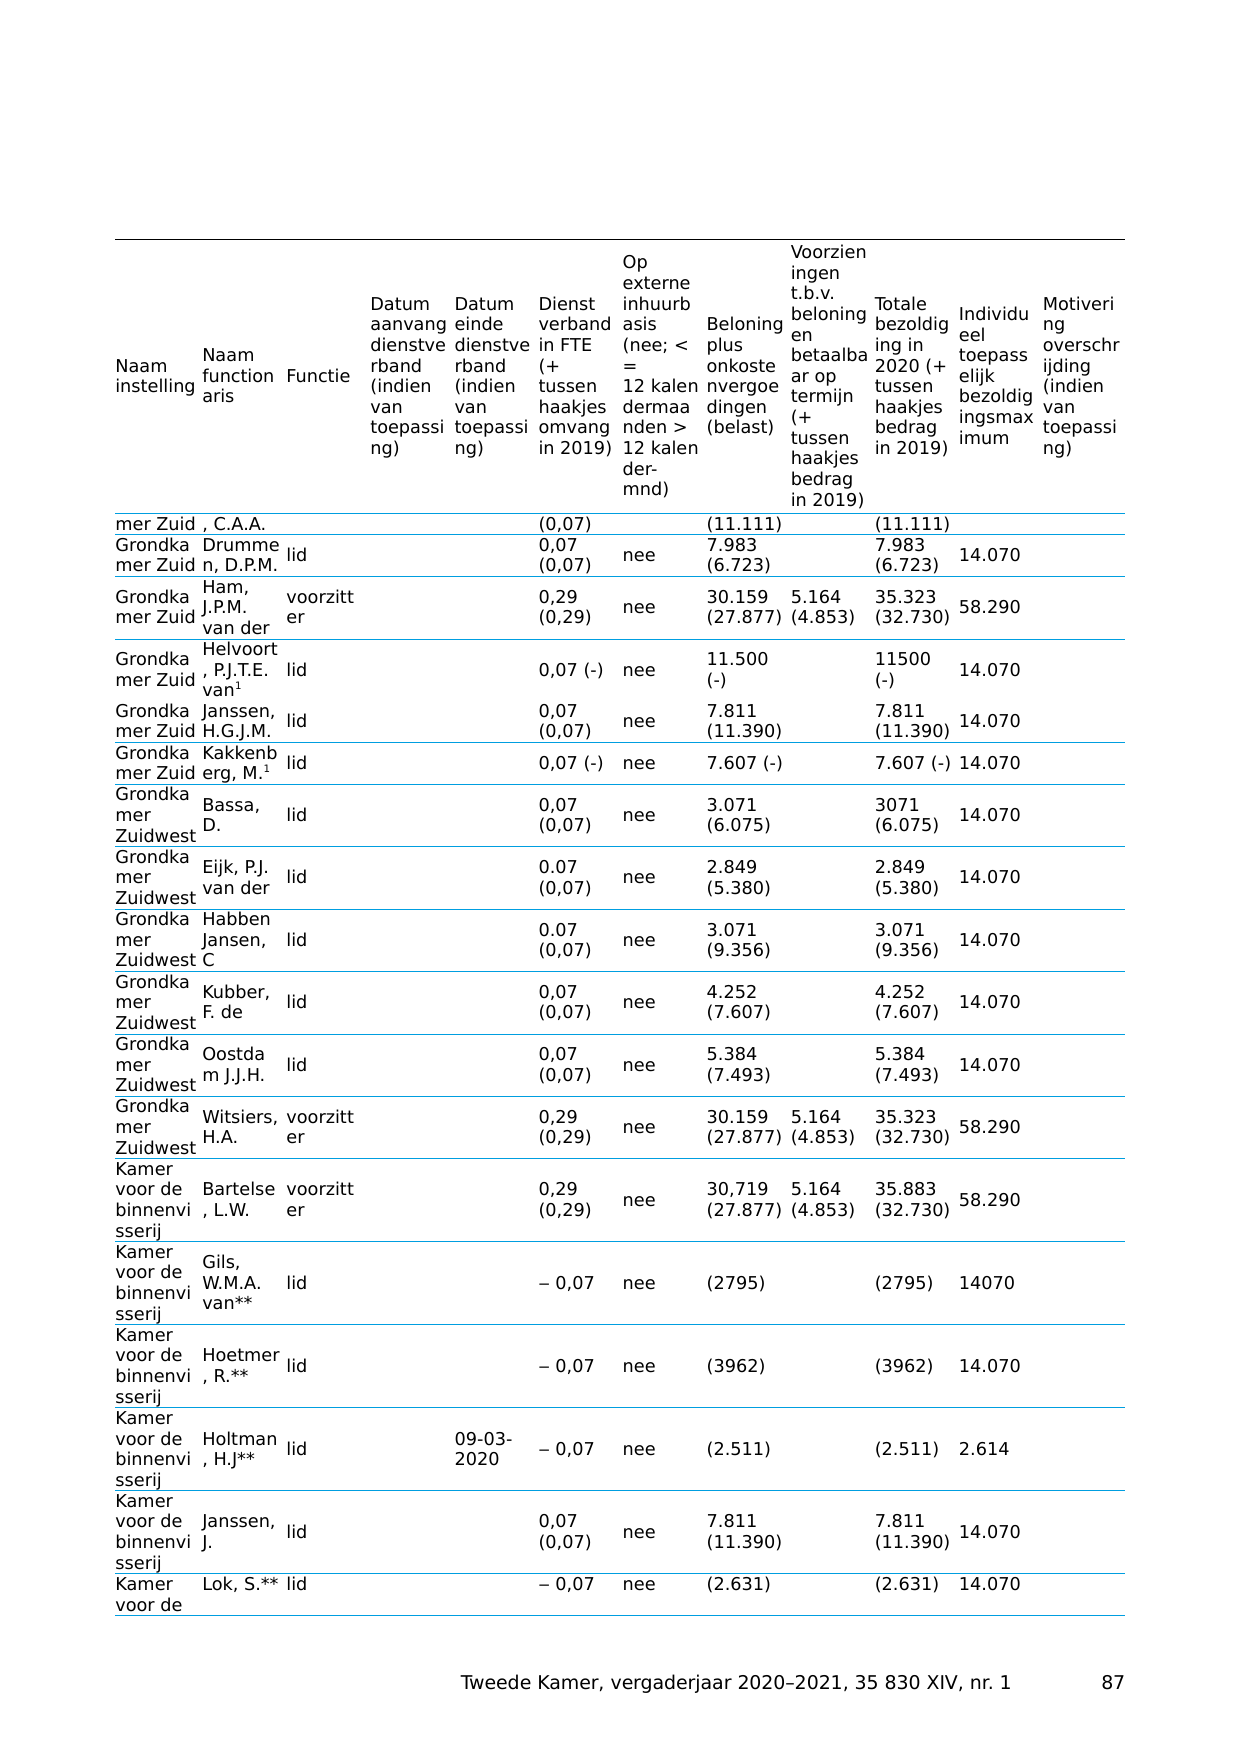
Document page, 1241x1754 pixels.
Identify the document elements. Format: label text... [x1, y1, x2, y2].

table_cell 7.607 (-) [872, 743, 956, 784]
table_cell 14.070 [956, 743, 1040, 784]
table_cell [367, 972, 451, 1033]
table_cell Op externe inhuurbasis (nee; < = 12 kalendermaanden > 12 kalender-mnd) [620, 240, 703, 513]
table_cell 14.070 [956, 1574, 1040, 1615]
table_cell nee [620, 1574, 703, 1615]
table_cell 58.290 [956, 577, 1040, 638]
table_cell 3071 (6.075) [872, 785, 956, 846]
table_cell [1040, 535, 1125, 576]
table_cell Grondkamer Zuidwest [115, 972, 199, 1033]
table_cell (2.631) [872, 1574, 956, 1615]
table_cell ‒ 0,07 [535, 1242, 619, 1324]
table_cell lid [283, 910, 367, 971]
table_cell [1040, 577, 1125, 638]
table_cell Kakkenberg, M.1 [199, 743, 283, 784]
table_cell [367, 785, 451, 846]
table_cell [788, 1242, 872, 1324]
table_cell 2.849 (5.380) [872, 847, 956, 909]
table_cell [367, 743, 451, 784]
table_cell [451, 1491, 535, 1573]
table_cell [1040, 1035, 1125, 1096]
table_cell Habben Jansen, C [199, 910, 283, 971]
table_cell 0,29 (0,29) [535, 1097, 619, 1158]
table_cell 0.07 (0,07) [535, 910, 619, 971]
table_cell nee [620, 1408, 703, 1490]
table_cell 0.07 (0,07) [535, 847, 619, 909]
table_cell Grondkamer Zuidwest [115, 1035, 199, 1096]
table_cell nee [620, 1242, 703, 1324]
table_cell [1040, 640, 1125, 701]
table_cell Kamer voor de binnenvisserij [115, 1325, 199, 1407]
table_cell 2.614 [956, 1408, 1040, 1490]
table_cell lid [283, 785, 367, 846]
table_cell Individueel toepasselijk bezoldigingsmaximum [956, 240, 1040, 513]
table_cell [451, 910, 535, 971]
table_cell lid [283, 1035, 367, 1096]
table_cell 30.159 (27.877) [704, 1097, 788, 1158]
table_cell [367, 1408, 451, 1490]
table_header WNT-verantwoording 2020 Ministerie van Landbouw, Natuur en Voedselkwaliteit - Bezoldiging van topfunctionarissen [115, 191, 1125, 239]
table_cell 5.164 (4.853) [788, 1159, 872, 1241]
table_cell [788, 785, 872, 846]
table_cell (2795) [704, 1242, 788, 1324]
table_cell Kamer voor de [115, 1574, 199, 1615]
table_cell 0,07 (0,07) [535, 535, 619, 576]
table_cell Lok, S.** [199, 1574, 283, 1615]
table_cell [451, 1159, 535, 1241]
table_cell 7.983 (6.723) [704, 535, 788, 576]
table_cell (2795) [872, 1242, 956, 1324]
table_cell 58.290 [956, 1159, 1040, 1241]
table_cell Kamer voor de binnenvisserij [115, 1491, 199, 1573]
table_cell nee [620, 535, 703, 576]
table_cell 5.384 (7.493) [704, 1035, 788, 1096]
table_cell Grondkamer Zuid [115, 577, 199, 638]
table_cell [367, 1574, 451, 1615]
table_cell Grondkamer Zuid [115, 640, 199, 701]
table_cell [788, 847, 872, 909]
table_cell [451, 535, 535, 576]
table_cell [788, 535, 872, 576]
table_cell Holtman, H.J** [199, 1408, 283, 1490]
table_cell (2.631) [704, 1574, 788, 1615]
table_cell [367, 1242, 451, 1324]
table_cell 14.070 [956, 535, 1040, 576]
table_cell 0,07 (0,07) [535, 1035, 619, 1096]
table_cell Grondkamer Zuidwest [115, 785, 199, 846]
table_cell [1040, 972, 1125, 1033]
table_cell [1040, 1097, 1125, 1158]
table_cell mer Zuid [115, 514, 199, 534]
table_cell 2.849 (5.380) [704, 847, 788, 909]
table_cell [451, 1325, 535, 1407]
table_cell Kamer voor de binnenvisserij [115, 1242, 199, 1324]
table_cell Ham, J.P.M. van der [199, 577, 283, 638]
table_cell 3.071 (6.075) [704, 785, 788, 846]
table_cell [451, 577, 535, 638]
table_cell Bassa, D. [199, 785, 283, 846]
table_cell Eijk, P.J. van der [199, 847, 283, 909]
table_cell Kamer voor de binnenvisserij [115, 1408, 199, 1490]
table_cell 7.811 (11.390) [872, 701, 956, 742]
table_cell 0,07 (0,07) [535, 1491, 619, 1573]
table_cell nee [620, 972, 703, 1033]
table_cell 14.070 [956, 1491, 1040, 1573]
table_cell 0,07 (-) [535, 640, 619, 701]
table_cell [956, 514, 1040, 534]
table_cell ‒ 0,07 [535, 1408, 619, 1490]
table_cell [451, 847, 535, 909]
table_cell 14.070 [956, 910, 1040, 971]
table_cell lid [283, 701, 367, 742]
table_cell Kubber, F. de [199, 972, 283, 1033]
table_cell 7.811 (11.390) [872, 1491, 956, 1573]
table_cell [1040, 910, 1125, 971]
table_cell 4.252 (7.607) [872, 972, 956, 1033]
table_cell 14.070 [956, 847, 1040, 909]
table_cell 0,29 (0,29) [535, 577, 619, 638]
table_cell Gils, W.M.A. van** [199, 1242, 283, 1324]
table_cell 30,719 (27.877) [704, 1159, 788, 1241]
table_cell nee [620, 1159, 703, 1241]
table_cell [788, 701, 872, 742]
table_cell lid [283, 535, 367, 576]
table_cell [1040, 1491, 1125, 1573]
table_cell [451, 1574, 535, 1615]
table_cell 0,07 (-) [535, 743, 619, 784]
table_cell Grondkamer Zuid [115, 701, 199, 742]
table_cell 58.290 [956, 1097, 1040, 1158]
table_cell [367, 1491, 451, 1573]
table_cell Bartelse, L.W. [199, 1159, 283, 1241]
table_cell [788, 1035, 872, 1096]
table_cell Naam functionaris [199, 240, 283, 513]
table_cell [1040, 785, 1125, 846]
table_cell (2.511) [872, 1408, 956, 1490]
table_cell , C.A.A. [199, 514, 283, 534]
table_cell [451, 743, 535, 784]
table_cell nee [620, 1035, 703, 1096]
table_cell [367, 535, 451, 576]
table_cell [788, 910, 872, 971]
table_cell Datum einde dienstverband (indien van toepassing) [451, 240, 535, 513]
table_cell [451, 1097, 535, 1158]
table_cell 09-03-2020 [451, 1408, 535, 1490]
table_cell [1040, 514, 1125, 534]
table_cell [367, 1097, 451, 1158]
table_cell Naam instelling [115, 240, 199, 513]
table_cell [367, 701, 451, 742]
table_cell 35.323 (32.730) [872, 577, 956, 638]
table_cell Janssen, H.G.J.M. [199, 701, 283, 742]
table_cell Grondkamer Zuidwest [115, 910, 199, 971]
table_cell lid [283, 640, 367, 701]
table_cell lid [283, 972, 367, 1033]
table_cell nee [620, 847, 703, 909]
table_cell Functie [283, 240, 367, 513]
table_cell Hoetmer, R.** [199, 1325, 283, 1407]
table_cell lid [283, 1325, 367, 1407]
table_cell Witsiers, H.A. [199, 1097, 283, 1158]
table_cell [367, 514, 451, 534]
table_cell [367, 1159, 451, 1241]
table_cell 7.811 (11.390) [704, 1491, 788, 1573]
table_cell nee [620, 910, 703, 971]
table_cell [451, 640, 535, 701]
table_cell lid [283, 847, 367, 909]
table_cell Grondkamer Zuidwest [115, 1097, 199, 1158]
table_cell [367, 1035, 451, 1096]
table_cell Grondkamer Zuidwest [115, 847, 199, 909]
table_cell voorzitter [283, 1159, 367, 1241]
table_cell ‒ 0,07 [535, 1325, 619, 1407]
table_cell [451, 785, 535, 846]
table_cell [788, 743, 872, 784]
table_cell lid [283, 743, 367, 784]
table_cell nee [620, 743, 703, 784]
table_cell nee [620, 577, 703, 638]
table_cell [451, 972, 535, 1033]
table_cell 14.070 [956, 640, 1040, 701]
table_cell 30.159 (27.877) [704, 577, 788, 638]
table_cell 35.323 (32.730) [872, 1097, 956, 1158]
table_cell [788, 514, 872, 534]
table_cell [283, 514, 367, 534]
table_cell [367, 910, 451, 971]
table_cell [620, 514, 703, 534]
table_cell lid [283, 1491, 367, 1573]
table_cell 0,29 (0,29) [535, 1159, 619, 1241]
table_cell [367, 1325, 451, 1407]
table_cell 4.252 (7.607) [704, 972, 788, 1033]
table_cell (11.111) [704, 514, 788, 534]
table_cell [1040, 847, 1125, 909]
table_cell 14070 [956, 1242, 1040, 1324]
table_cell [1040, 701, 1125, 742]
table_cell voorzitter [283, 577, 367, 638]
table_cell 5.164 (4.853) [788, 1097, 872, 1158]
table_cell 3.071 (9.356) [872, 910, 956, 971]
table_cell [367, 847, 451, 909]
table_cell (3962) [872, 1325, 956, 1407]
table_cell nee [620, 640, 703, 701]
table_cell [1040, 1574, 1125, 1615]
table_cell Grondkamer Zuid [115, 743, 199, 784]
table_cell [788, 1491, 872, 1573]
table_cell [367, 577, 451, 638]
table_cell [1040, 1325, 1125, 1407]
table_cell [788, 1574, 872, 1615]
table_cell 11500 (-) [872, 640, 956, 701]
table_cell lid [283, 1574, 367, 1615]
table_cell [451, 1035, 535, 1096]
table_cell (11.111) [872, 514, 956, 534]
table_cell [367, 640, 451, 701]
table_cell [451, 514, 535, 534]
table_cell nee [620, 701, 703, 742]
table_cell [1040, 1159, 1125, 1241]
table_cell 7.811 (11.390) [704, 701, 788, 742]
table_cell nee [620, 1325, 703, 1407]
table_cell Kamer voor de binnenvisserij [115, 1159, 199, 1241]
table_cell 14.070 [956, 1035, 1040, 1096]
table_cell 14.070 [956, 785, 1040, 846]
table_cell lid [283, 1408, 367, 1490]
table_cell Oostdam J.J.H. [199, 1035, 283, 1096]
table_cell [451, 1242, 535, 1324]
table_cell nee [620, 785, 703, 846]
table_cell (0,07) [535, 514, 619, 534]
table_cell Voorzieningen t.b.v. beloningen betaalbaar op termijn (+ tussen haakjes bedrag in 2019) [788, 240, 872, 513]
table_cell (3962) [704, 1325, 788, 1407]
table_cell [1040, 1408, 1125, 1490]
table_cell [788, 972, 872, 1033]
table_cell 5.384 (7.493) [872, 1035, 956, 1096]
table_cell voorzitter [283, 1097, 367, 1158]
table_cell nee [620, 1097, 703, 1158]
table_cell Dienst verband in FTE (+ tussen haakjes omvang in 2019) [535, 240, 619, 513]
table_cell Motivering overschrijding (indien van toepassing) [1040, 240, 1125, 513]
table_cell Beloning plus onkostenvergoedingen (belast) [704, 240, 788, 513]
table_cell ‒ 0,07 [535, 1574, 619, 1615]
table_cell [451, 701, 535, 742]
table_cell Janssen, J. [199, 1491, 283, 1573]
table_cell 7.607 (-) [704, 743, 788, 784]
table_cell [1040, 743, 1125, 784]
table_cell [788, 1408, 872, 1490]
table_cell 14.070 [956, 972, 1040, 1033]
table_cell nee [620, 1491, 703, 1573]
table_cell Datum aanvang dienstverband (indien van toepassing) [367, 240, 451, 513]
table_cell 3.071 (9.356) [704, 910, 788, 971]
table_cell Totale bezoldiging in 2020 (+ tussen haakjes bedrag in 2019) [872, 240, 956, 513]
table_cell Helvoort, P.J.T.E. van1 [199, 640, 283, 701]
table_cell 7.983 (6.723) [872, 535, 956, 576]
table_cell [788, 1325, 872, 1407]
table_cell [1040, 1242, 1125, 1324]
table_cell Drummen, D.P.M. [199, 535, 283, 576]
table_cell 0,07 (0,07) [535, 785, 619, 846]
table_cell 11.500 (-) [704, 640, 788, 701]
table_cell 14.070 [956, 1325, 1040, 1407]
table_cell 0,07 (0,07) [535, 972, 619, 1033]
table_cell (2.511) [704, 1408, 788, 1490]
table_cell lid [283, 1242, 367, 1324]
table_cell [788, 640, 872, 701]
table_cell Grondkamer Zuid [115, 535, 199, 576]
table_cell 0,07 (0,07) [535, 701, 619, 742]
table_cell 35.883 (32.730) [872, 1159, 956, 1241]
table_cell 14.070 [956, 701, 1040, 742]
table_cell 5.164 (4.853) [788, 577, 872, 638]
